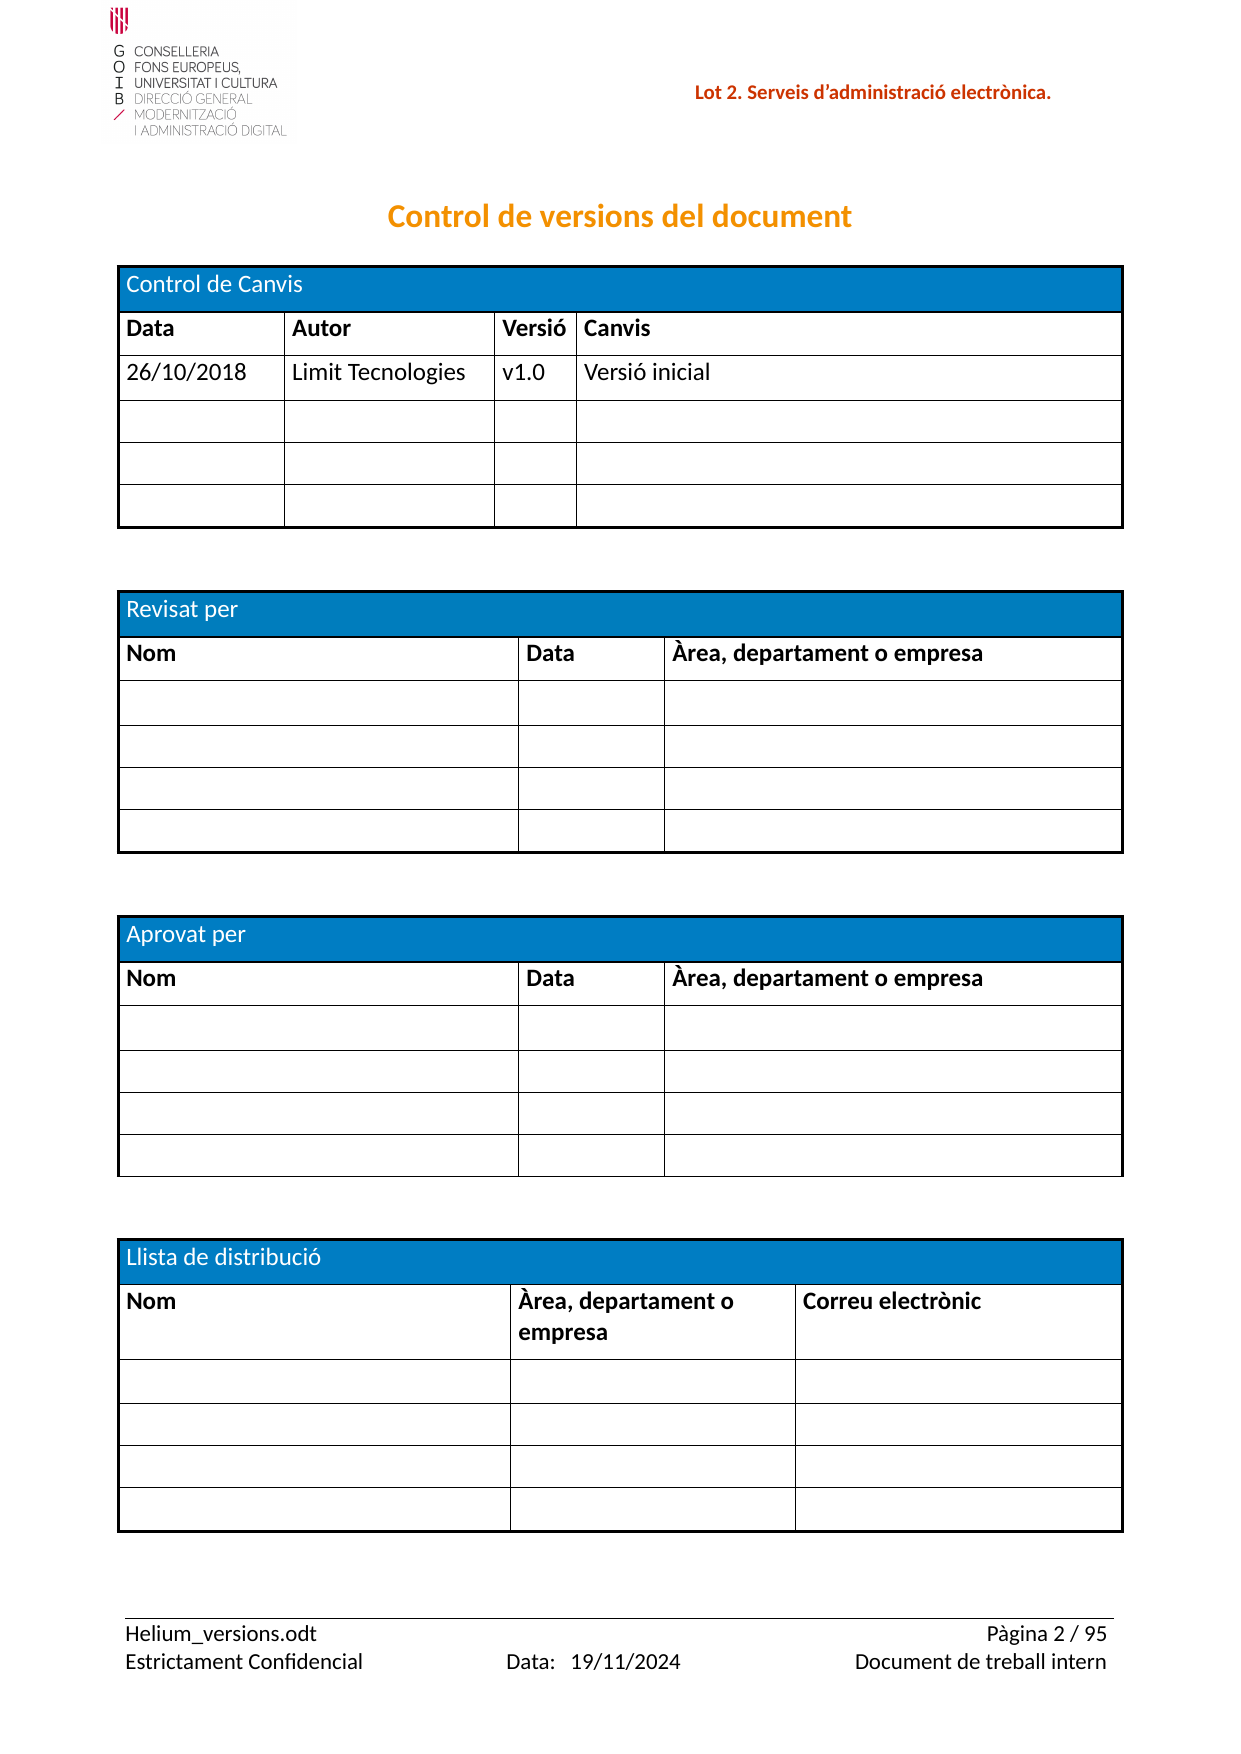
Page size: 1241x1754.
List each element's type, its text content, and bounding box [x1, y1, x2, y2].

table_cell [495, 485, 576, 526]
table_cell [519, 768, 664, 809]
table_cell [577, 443, 1121, 484]
table_cell [495, 401, 576, 442]
table_cell [519, 1051, 664, 1092]
table_cell [120, 485, 284, 526]
table_cell [796, 1488, 1121, 1529]
table_cell [285, 443, 494, 484]
table_cell Àrea, departament o empresa [665, 638, 1121, 680]
table_cell [519, 1135, 664, 1176]
table_header Control de Canvis [120, 268, 1121, 311]
table_cell [120, 401, 284, 442]
table_cell [665, 1051, 1121, 1092]
table_cell [665, 1135, 1121, 1176]
table_cell Correu electrònic [796, 1285, 1121, 1359]
table_cell [665, 768, 1121, 809]
table_cell [120, 1051, 518, 1092]
table_cell [120, 810, 518, 851]
table_cell [120, 1488, 510, 1529]
table_cell [665, 810, 1121, 851]
table_cell [577, 485, 1121, 526]
table_cell [665, 1093, 1121, 1134]
table_cell Data [120, 313, 284, 355]
table_cell [495, 443, 576, 484]
table_cell [796, 1404, 1121, 1445]
table_cell Nom [120, 1285, 510, 1359]
table_cell [519, 810, 664, 851]
table_cell [120, 1093, 518, 1134]
table_cell [665, 726, 1121, 767]
table_cell [665, 1006, 1121, 1049]
table_cell Nom [120, 638, 518, 680]
table_cell Data [519, 963, 664, 1005]
table_cell Canvis [577, 313, 1121, 355]
table_cell [511, 1404, 795, 1445]
table_cell Versió inicial [577, 356, 1121, 399]
table_cell [285, 485, 494, 526]
table_cell [120, 1360, 510, 1403]
table_cell Nom [120, 963, 518, 1005]
table_cell [120, 1006, 518, 1049]
table_cell [120, 681, 518, 724]
table_cell [796, 1446, 1121, 1487]
table_cell Àrea, departament o empresa [511, 1285, 795, 1359]
table_cell [120, 768, 518, 809]
table_cell Àrea, departament o empresa [665, 963, 1121, 1005]
table_cell [120, 1446, 510, 1487]
subtitle Control de versions del document [118, 195, 1122, 236]
picture [100, 0, 297, 144]
table_cell [519, 726, 664, 767]
table_cell [120, 1404, 510, 1445]
table_cell Limit Tecnologies [285, 356, 494, 399]
table_cell Autor [285, 313, 494, 355]
table_cell 26/10/2018 [120, 356, 284, 399]
table_cell [577, 401, 1121, 442]
table_header Aprovat per [120, 918, 1121, 961]
table_header Llista de distribució [120, 1241, 1121, 1284]
table_cell v1.0 [495, 356, 576, 399]
table_cell [511, 1446, 795, 1487]
table_cell Data [519, 638, 664, 680]
table_cell [796, 1360, 1121, 1403]
table_cell [120, 443, 284, 484]
table_cell [511, 1360, 795, 1403]
table_cell [285, 401, 494, 442]
table_cell [519, 1006, 664, 1049]
table_cell [511, 1488, 795, 1529]
table_cell Versió [495, 313, 576, 355]
table_cell [665, 681, 1121, 724]
table_cell [519, 1093, 664, 1134]
table_cell [120, 1135, 518, 1176]
table_cell [519, 681, 664, 724]
table_header Revisat per [120, 593, 1121, 636]
table_cell [120, 726, 518, 767]
